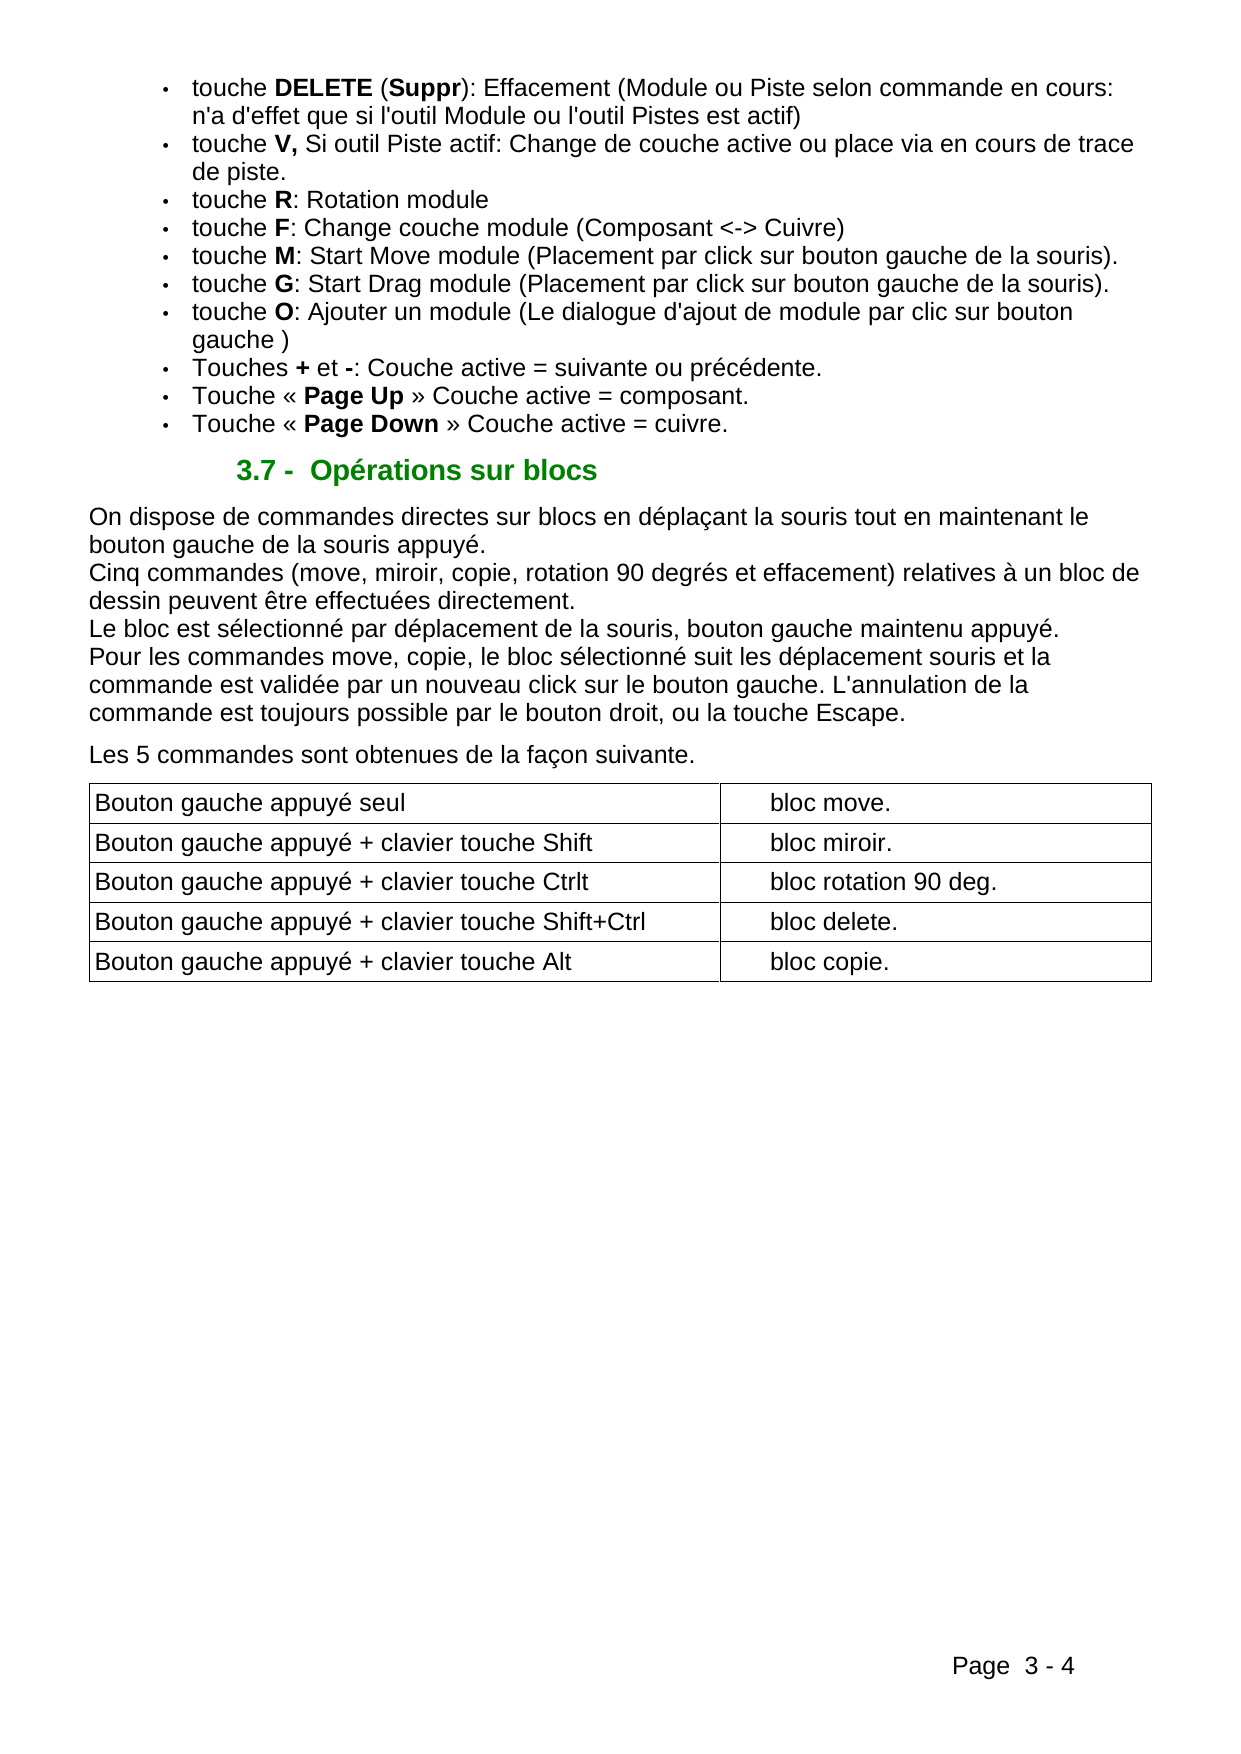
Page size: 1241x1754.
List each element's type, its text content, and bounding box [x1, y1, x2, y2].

list Touche « Page Up » Couche active = composant. [162, 382, 1152, 410]
table_cell Bouton gauche appuyé + clavier touche Ctrlt [90, 863, 719, 902]
table_header Bouton gauche appuyé seul [90, 784, 719, 823]
list Touches + et -: Couche active = suivante ou précédente. [162, 354, 1152, 382]
table_header bloc move. [721, 784, 1151, 823]
table_cell bloc rotation 90 deg. [721, 863, 1151, 902]
text Les 5 commandes sont obtenues de la façon suivante. [88, 741, 1152, 769]
list Touche « Page Down » Couche active = cuivre. [162, 410, 1152, 438]
list touche DELETE (Suppr): Effacement (Module ou Piste selon commande en cours: n'a d'effet que si l'outil Module ou l'outil Pistes est actif) [162, 74, 1152, 130]
text On dispose de commandes directes sur blocs en déplaçant la souris tout en maintenant le bouton gauche de la souris appuyé. [88, 503, 1152, 559]
list touche R: Rotation module [162, 186, 1152, 214]
table_cell bloc copie. [721, 942, 1151, 981]
text Cinq commandes (move, miroir, copie, rotation 90 degrés et effacement) relatives à un bloc de dessin peuvent être effectuées directement. [88, 559, 1152, 615]
text Le bloc est sélectionné par déplacement de la souris, bouton gauche maintenu appuyé. [88, 615, 1152, 643]
list touche G: Start Drag module (Placement par click sur bouton gauche de la souris). [162, 270, 1152, 298]
list touche O: Ajouter un module (Le dialogue d'ajout de module par clic sur bouton gauche ) [162, 298, 1152, 354]
table_cell bloc delete. [721, 903, 1151, 941]
list touche M: Start Move module (Placement par click sur bouton gauche de la souris). [162, 242, 1152, 270]
list touche V, Si outil Piste actif: Change de couche active ou place via en cours de trace de piste. [162, 130, 1152, 186]
table_cell Bouton gauche appuyé + clavier touche Shift [90, 824, 719, 862]
subtitle Opérations sur blocs [162, 454, 1152, 487]
text Pour les commandes move, copie, le bloc sélectionné suit les déplacement souris et la commande est validée par un nouveau click sur le bouton gauche. L'annulation de la commande est toujours possible par le bouton droit, ou la touche Escape. [88, 643, 1152, 727]
table_cell Bouton gauche appuyé + clavier touche Shift+Ctrl [90, 903, 719, 941]
table_cell Bouton gauche appuyé + clavier touche Alt [90, 942, 719, 981]
list touche F: Change couche module (Composant <-> Cuivre) [162, 214, 1152, 242]
table_cell bloc miroir. [721, 824, 1151, 862]
